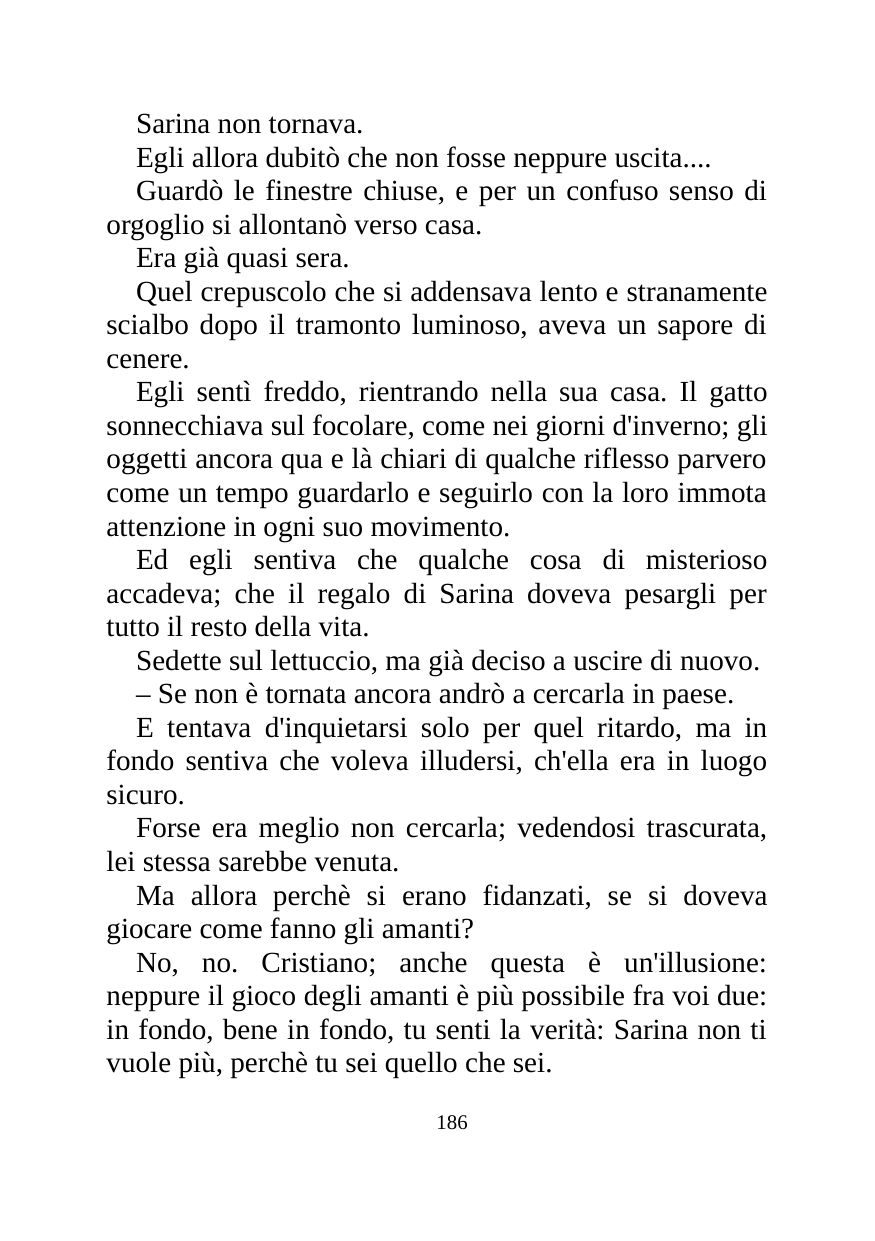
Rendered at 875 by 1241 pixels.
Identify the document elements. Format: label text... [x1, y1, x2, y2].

text Forse era meglio non cercarla; vedendosi trascurata, lei stessa sarebbe venuta. [106, 811, 768, 878]
text – Se non è tornata ancora andrò a cercarla in paese. [106, 676, 768, 710]
text Ed egli sentiva che qualche cosa di misterioso accadeva; che il regalo di Sarina doveva pesargli per tutto il resto della vita. [106, 542, 768, 643]
text Era già quasi sera. [106, 240, 768, 274]
text Sarina non tornava. [106, 106, 768, 140]
text Ma allora perchè si erano fidanzati, se si doveva giocare come fanno gli amanti? [106, 878, 768, 945]
text Egli allora dubitò che non fosse neppure uscita.... [106, 140, 768, 173]
text No, no. Cristiano; anche questa è un'illusione: neppure il gioco degli amanti è più possibile fra voi due: in fondo, bene in fondo, tu senti la verità: Sarina non ti vuole più, perchè tu sei quello che sei. [106, 945, 768, 1079]
text Egli sentì freddo, rientrando nella sua casa. Il gatto sonnecchiava sul focolare, come nei giorni d'inverno; gli oggetti ancora qua e là chiari di qualche riflesso parvero come un tempo guardarlo e seguirlo con la loro immota attenzione in ogni suo movimento. [106, 374, 768, 542]
text Guardò le finestre chiuse, e per un confuso senso di orgoglio si allontanò verso casa. [106, 173, 768, 240]
text Quel crepuscolo che si addensava lento e stranamente scialbo dopo il tramonto luminoso, aveva un sapore di cenere. [106, 274, 768, 374]
text Sedette sul lettuccio, ma già deciso a uscire di nuovo. [106, 643, 768, 676]
text E tentava d'inquietarsi solo per quel ritardo, ma in fondo sentiva che voleva illudersi, ch'ella era in luogo sicuro. [106, 710, 768, 811]
